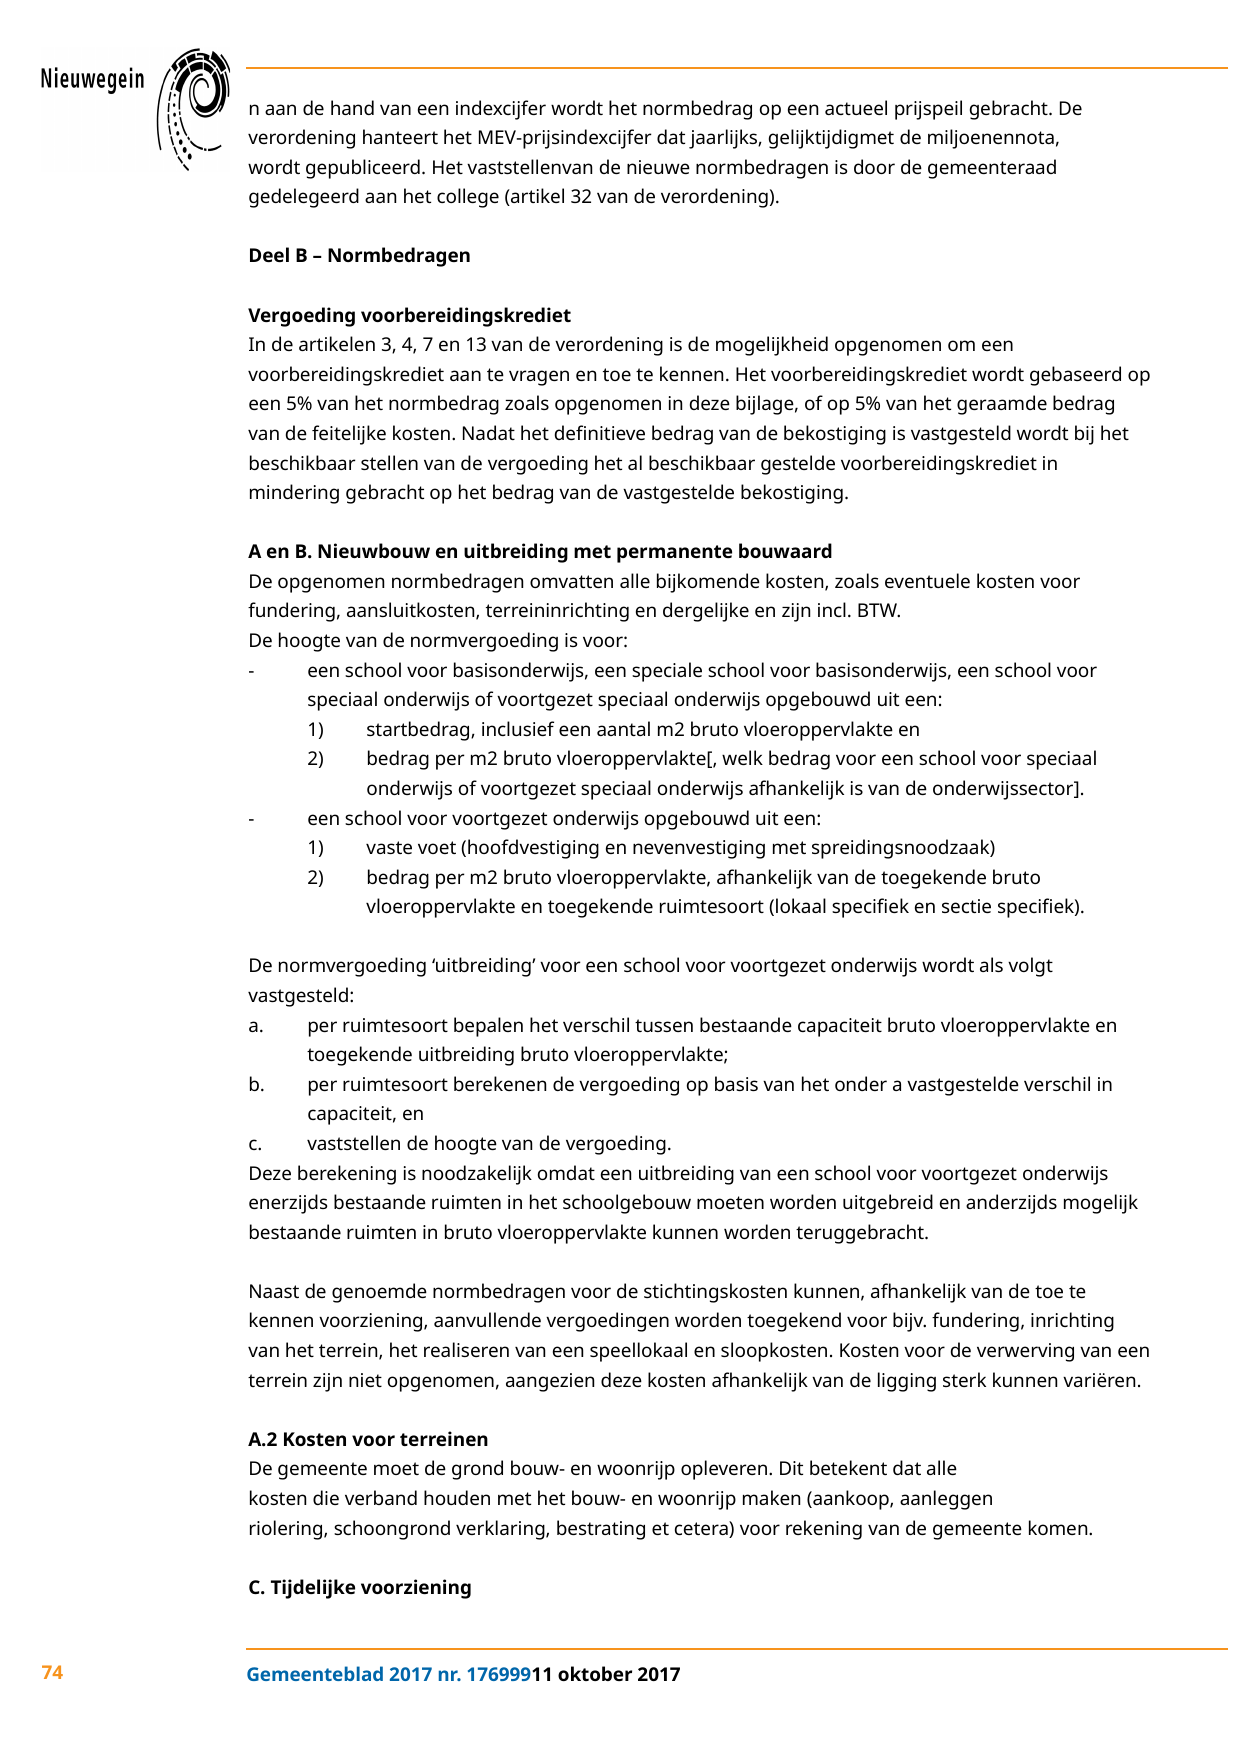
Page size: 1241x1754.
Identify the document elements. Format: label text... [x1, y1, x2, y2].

list per ruimtesoort berekenen de vergoeding op basis van het onder a vastgestelde verschil in capaciteit, en [248, 1071, 1152, 1126]
text n aan de hand van een indexcijfer wordt het normbedrag op een actueel prijspeil gebracht. De verordening hanteert het MEV-prijsindexcijfer dat jaarlijks, gelijktijdigmet de miljoenennota, wordt gepubliceerd. Het vaststellenvan de nieuwe normbedragen is door de gemeenteraad gedelegeerd aan het college (artikel 32 van de verordening). [248, 95, 1152, 209]
list bedrag per m2 bruto vloeroppervlakte, afhankelijk van de toegekende bruto vloeroppervlakte en toegekende ruimtesoort (lokaal specifiek en sectie specifiek). [307, 864, 1152, 919]
text De opgenomen normbedragen omvatten alle bijkomende kosten, zoals eventuele kosten voor fundering, aansluitkosten, terreininrichting en dergelijke en zijn incl. BTW. [248, 568, 1152, 623]
text Vergoeding voorbereidingskrediet [248, 302, 1152, 328]
text C. Tijdelijke voorziening [248, 1574, 1152, 1600]
text De gemeente moet de grond bouw- en woonrijp opleveren. Dit betekent dat alle kosten die verband houden met het bouw- en woonrijp maken (aankoop, aanleggen riolering, schoongrond verklaring, bestrating et cetera) voor rekening van de gemeente komen. [248, 1456, 1152, 1541]
list bedrag per m2 bruto vloeroppervlakte[, welk bedrag voor een school voor speciaal onderwijs of voortgezet speciaal onderwijs afhankelijk is van de onderwijssector]. [307, 746, 1152, 801]
text A.2 Kosten voor terreinen [248, 1426, 1152, 1452]
list startbedrag, inclusief een aantal m2 bruto vloeroppervlakte en [307, 716, 1152, 742]
list per ruimtesoort bepalen het verschil tussen bestaande capaciteit bruto vloeroppervlakte en toegekende uitbreiding bruto vloeroppervlakte; [248, 1012, 1152, 1067]
text In de artikelen 3, 4, 7 en 13 van de verordening is de mogelijkheid opgenomen om een voorbereidingskrediet aan te vragen en toe te kennen. Het voorbereidingskrediet wordt gebaseerd op een 5% van het normbedrag zoals opgenomen in deze bijlage, of op 5% van het geraamde bedrag van de feitelijke kosten. Nadat het definitieve bedrag van de bekostiging is vastgesteld wordt bij het beschikbaar stellen van de vergoeding het al beschikbaar gestelde voorbereidingskrediet in mindering gebracht op het bedrag van de vastgestelde bekostiging. [248, 331, 1152, 505]
text A en B. Nieuwbouw en uitbreiding met permanente bouwaard [248, 538, 1152, 564]
picture [41, 47, 231, 172]
list een school voor voortgezet onderwijs opgebouwd uit een: [248, 805, 1152, 831]
text De normvergoeding ‘uitbreiding’ voor een school voor voortgezet onderwijs wordt als volgt vastgesteld: [248, 953, 1152, 1008]
list vaststellen de hoogte van de vergoeding. [248, 1130, 1152, 1156]
text Deel B – Normbedragen [248, 243, 1152, 268]
text De hoogte van de normvergoeding is voor: [248, 627, 1152, 653]
list een school voor basisonderwijs, een speciale school voor basisonderwijs, een school voor speciaal onderwijs of voortgezet speciaal onderwijs opgebouwd uit een: [248, 657, 1152, 712]
text Naast de genoemde normbedragen voor de stichtingskosten kunnen, afhankelijk van de toe te kennen voorziening, aanvullende vergoedingen worden toegekend voor bijv. fundering, inrichting van het terrein, het realiseren van een speellokaal en sloopkosten. Kosten voor de verwerving van een terrein zijn niet opgenomen, aangezien deze kosten afhankelijk van de ligging sterk kunnen variëren. [248, 1278, 1152, 1393]
text Deze berekening is noodzakelijk omdat een uitbreiding van een school voor voortgezet onderwijs enerzijds bestaande ruimten in het schoolgebouw moeten worden uitgebreid en anderzijds mogelijk bestaande ruimten in bruto vloeroppervlakte kunnen worden teruggebracht. [248, 1160, 1152, 1245]
list vaste voet (hoofdvestiging en nevenvestiging met spreidingsnoodzaak) [307, 834, 1152, 860]
